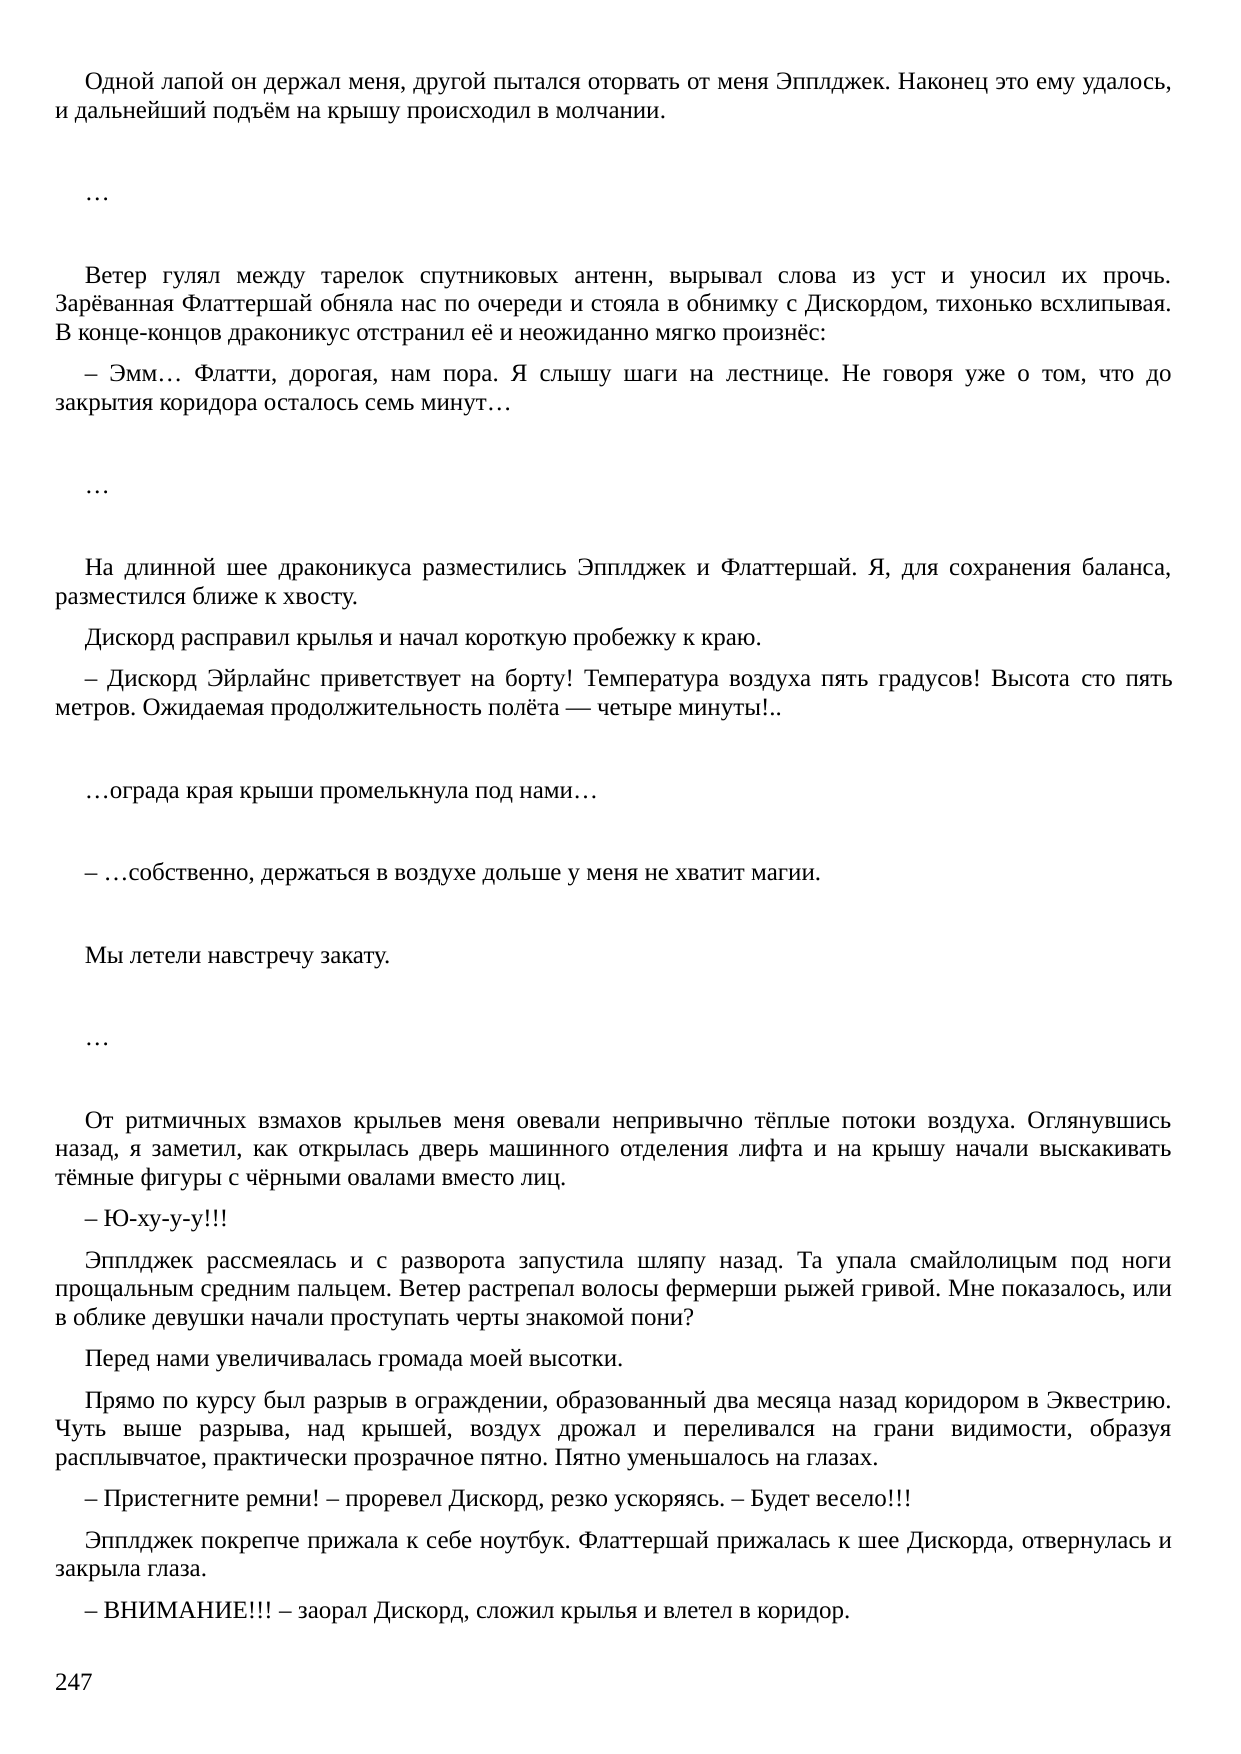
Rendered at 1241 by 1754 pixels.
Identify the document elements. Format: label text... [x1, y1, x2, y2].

text – Пристегните ремни! – проревел Дискорд, резко ускоряясь. – Будет весело!!! [55, 1483, 1173, 1512]
text …ограда края крыши промелькнула под нами… [55, 775, 1173, 803]
text … [55, 470, 1173, 498]
text – ВНИМАНИЕ!!! – заорал Дискорд, сложил крылья и влетел в коридор. [55, 1595, 1173, 1623]
text – …собственно, держаться в воздухе дольше у меня не хватит магии. [55, 857, 1173, 886]
text … [55, 177, 1173, 206]
text – Эмм… Флатти, дорогая, нам пора. Я слышу шаги на лестнице. Не говоря уже о том, что до закрытия коридора осталось семь минут… [55, 358, 1173, 416]
text Мы летели навстречу закату. [55, 940, 1173, 968]
text Прямо по курсу был разрыв в ограждении, образованный два месяца назад коридором в Эквестрию. Чуть выше разрыва, над крышей, воздух дрожал и переливался на грани видимости, образуя расплывчатое, практически прозрачное пятно. Пятно уменьшалось на глазах. [55, 1385, 1173, 1471]
text Эпплджек рассмеялась и с разворота запустила шляпу назад. Та упала смайлолицым под ноги прощальным средним пальцем. Ветер растрепал волосы фермерши рыжей гривой. Мне показалось, или в облике девушки начали проступать черты знакомой пони? [55, 1245, 1173, 1331]
text – Ю-ху-у-у!!! [55, 1203, 1173, 1232]
text Ветер гулял между тарелок спутниковых антенн, вырывал слова из уст и уносил их прочь. Зарёванная Флаттершай обняла нас по очереди и стояла в обнимку с Дискордом, тихонько всхлипывая. В конце-концов драконикус отстранил её и неожиданно мягко произнёс: [55, 260, 1173, 346]
text Одной лапой он держал меня, другой пытался оторвать от меня Эпплджек. Наконец это ему удалось, и дальнейший подъём на крышу происходил в молчании. [55, 66, 1173, 123]
text На длинной шее драконикуса разместились Эпплджек и Флаттершай. Я, для сохранения баланса, разместился ближе к хвосту. [55, 552, 1173, 610]
text – Дискорд Эйрлайнс приветствует на борту! Температура воздуха пять градусов! Высота сто пять метров. Ожидаемая продолжительность полёта — четыре минуты!.. [55, 663, 1173, 721]
text Перед нами увеличивалась громада моей высотки. [55, 1343, 1173, 1372]
text Дискорд расправил крылья и начал короткую пробежку к краю. [55, 622, 1173, 651]
text От ритмичных взмахов крыльев меня овевали непривычно тёплые потоки воздуха. Оглянувшись назад, я заметил, как открылась дверь машинного отделения лифта и на крышу начали выскакивать тёмные фигуры с чёрными овалами вместо лиц. [55, 1105, 1173, 1191]
text … [55, 1022, 1173, 1051]
text Эпплджек покрепче прижала к себе ноутбук. Флаттершай прижалась к шее Дискорда, отвернулась и закрыла глаза. [55, 1525, 1173, 1582]
